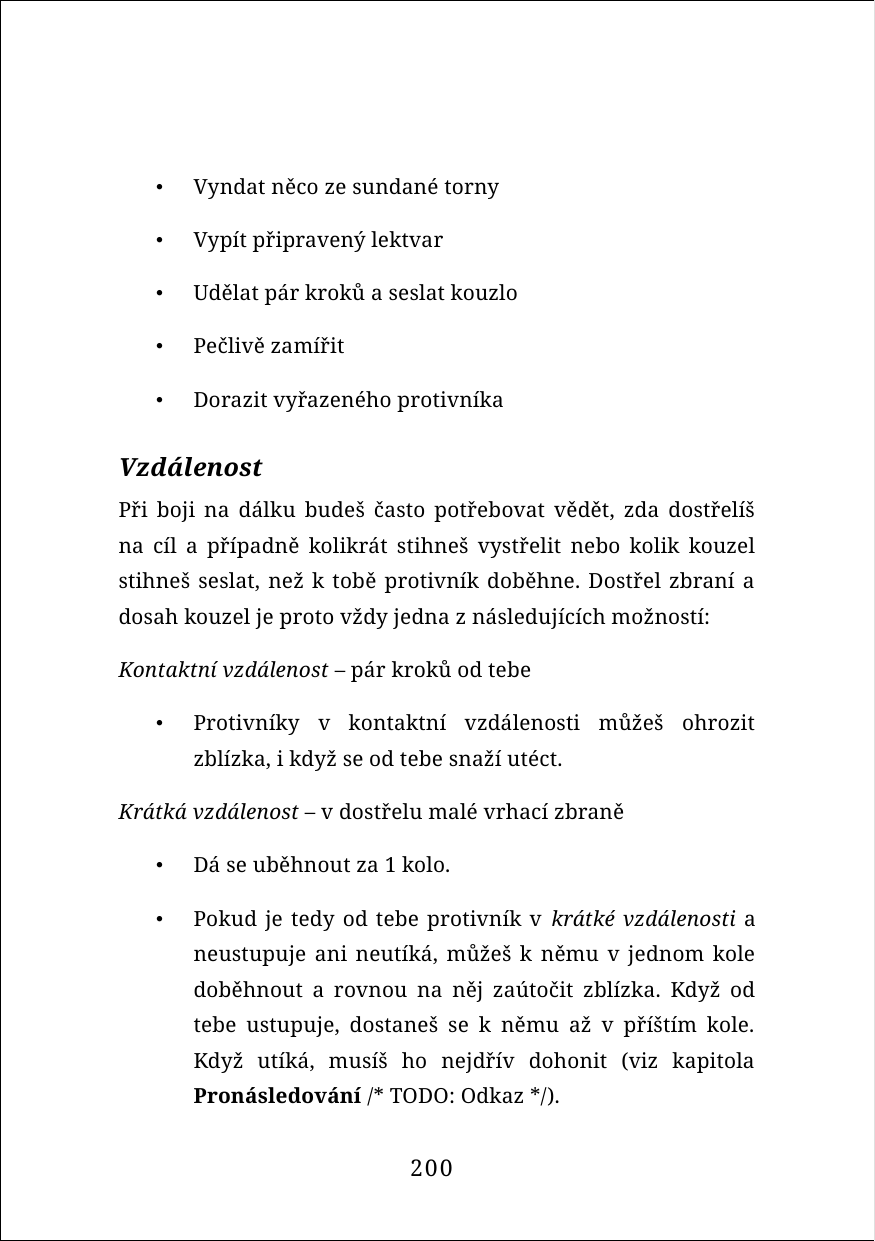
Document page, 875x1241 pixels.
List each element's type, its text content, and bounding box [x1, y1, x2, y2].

list Vypít připravený lektvar [156, 225, 756, 253]
list Pečlivě zamířit [156, 331, 756, 360]
list Dorazit vyřazeného protivníka [156, 385, 756, 413]
list Udělat pár kroků a seslat kouzlo [156, 278, 756, 307]
text Při boji na dálku budeš často potřebovat vědět, zda dostřelíš na cíl a případně kolikrát stihneš vystřelit nebo kolik kouzel stihneš seslat, než k tobě protivník doběhne. Dostřel zbraní a dosah kouzel je proto vždy jedna z následujících možností: [118, 496, 756, 631]
list Protivníky v kontaktní vzdálenosti můžeš ohrozit zblízka, i když se od tebe snaží utéct. [156, 708, 756, 772]
list Vyndat něco ze sundané torny [156, 172, 756, 200]
text Krátká vzdálenost – v dostřelu malé vrhací zbraně [118, 797, 756, 826]
subtitle Vzdálenost [118, 450, 756, 484]
list Dá se uběhnout za 1 kolo. [156, 851, 756, 879]
list Pokud je tedy od tebe protivník v krátké vzdálenosti a neustupuje ani neutíká, můžeš k němu v jednom kole doběhnout a rovnou na něj zaútočit zblízka. Když od tebe ustupuje, dostaneš se k němu až v příštím kole. Když utíká, musíš ho nejdřív dohonit (viz kapitola Pronásledování /* TODO: Odkaz */). [156, 904, 756, 1110]
text Kontaktní vzdálenost – pár kroků od tebe [118, 655, 756, 684]
